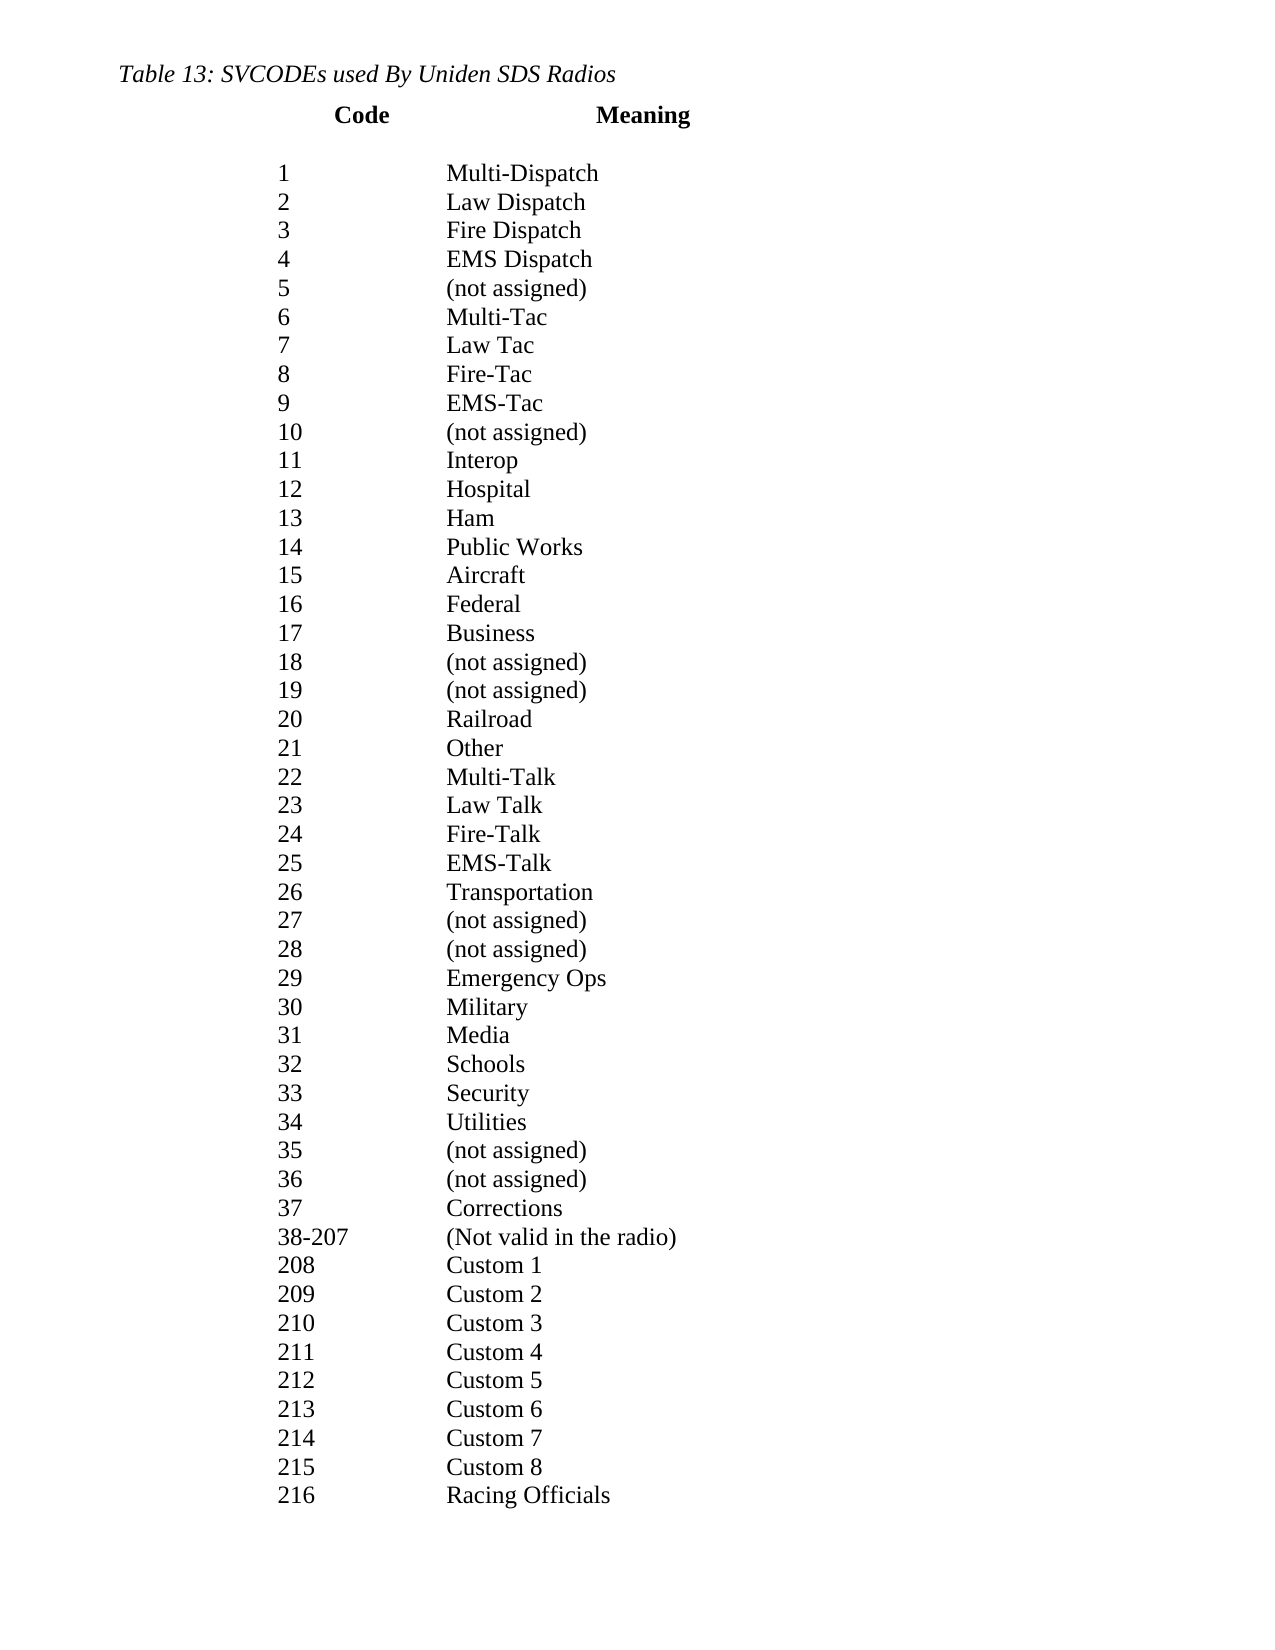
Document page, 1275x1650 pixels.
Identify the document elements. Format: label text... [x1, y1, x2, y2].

table_cell Law Talk [446, 790, 840, 819]
table_cell Multi-Tac [446, 302, 840, 330]
table_cell Railroad [446, 704, 840, 733]
table_cell Corrections [446, 1193, 840, 1222]
table_cell 14 [278, 532, 446, 560]
table_cell Custom 2 [446, 1279, 840, 1308]
table_cell Custom 8 [446, 1452, 840, 1480]
table_cell Hospital [446, 474, 840, 503]
table_cell 37 [278, 1193, 446, 1222]
table_cell Federal [446, 589, 840, 618]
table_cell 34 [278, 1107, 446, 1135]
table_cell (not assigned) [446, 675, 840, 704]
table_cell 27 [278, 905, 446, 934]
table_cell 33 [278, 1078, 446, 1107]
table_cell Aircraft [446, 560, 840, 589]
table_cell Law Dispatch [446, 187, 840, 215]
table_cell 10 [278, 417, 446, 445]
table_cell 12 [278, 474, 446, 503]
table_cell 24 [278, 819, 446, 848]
table_cell 6 [278, 302, 446, 330]
table_cell Business [446, 618, 840, 647]
table_cell (not assigned) [446, 934, 840, 963]
table_cell (not assigned) [446, 1135, 840, 1164]
table_cell 32 [278, 1049, 446, 1078]
table_cell 214 [278, 1423, 446, 1452]
table_cell Ham [446, 503, 840, 532]
table_cell 26 [278, 877, 446, 905]
table_cell Fire-Talk [446, 819, 840, 848]
table_cell Military [446, 992, 840, 1020]
table_cell 35 [278, 1135, 446, 1164]
table_cell Other [446, 733, 840, 762]
table_header Code [278, 100, 446, 158]
table_cell 2 [278, 187, 446, 215]
table_header Meaning [446, 100, 840, 158]
table_cell 25 [278, 848, 446, 877]
table_cell (not assigned) [446, 417, 840, 445]
table_cell 209 [278, 1279, 446, 1308]
table_cell Utilities [446, 1107, 840, 1135]
table_cell 23 [278, 790, 446, 819]
table_cell 18 [278, 647, 446, 675]
table_cell 213 [278, 1394, 446, 1423]
table_cell Multi-Talk [446, 762, 840, 790]
table_cell 1 [278, 158, 446, 187]
table_cell Transportation [446, 877, 840, 905]
table_cell Law Tac [446, 330, 840, 359]
table_cell 212 [278, 1365, 446, 1394]
table_cell EMS-Tac [446, 388, 840, 417]
table_cell (not assigned) [446, 1164, 840, 1193]
table_cell 28 [278, 934, 446, 963]
table_cell Interop [446, 445, 840, 474]
table_cell (not assigned) [446, 647, 840, 675]
table_cell 215 [278, 1452, 446, 1480]
table_cell (not assigned) [446, 273, 840, 302]
table_cell Custom 1 [446, 1250, 840, 1279]
table_cell 3 [278, 215, 446, 244]
table_cell 4 [278, 244, 446, 273]
table_cell Media [446, 1020, 840, 1049]
table_cell 16 [278, 589, 446, 618]
table_cell Custom 3 [446, 1308, 840, 1337]
table_cell 29 [278, 963, 446, 992]
table_cell Custom 7 [446, 1423, 840, 1452]
table_cell Schools [446, 1049, 840, 1078]
table_cell EMS Dispatch [446, 244, 840, 273]
table_cell Public Works [446, 532, 840, 560]
table_cell 15 [278, 560, 446, 589]
table_cell (Not valid in the radio) [446, 1222, 840, 1250]
text Table 13: SVCODEs used By Uniden SDS Radios [118, 59, 1216, 88]
table_cell 30 [278, 992, 446, 1020]
table_cell 211 [278, 1337, 446, 1365]
table_cell 216 [278, 1480, 446, 1509]
table_cell Fire-Tac [446, 359, 840, 388]
table_cell Fire Dispatch [446, 215, 840, 244]
table_cell (not assigned) [446, 905, 840, 934]
table_cell Security [446, 1078, 840, 1107]
table_cell 5 [278, 273, 446, 302]
table_cell 21 [278, 733, 446, 762]
table_cell 22 [278, 762, 446, 790]
table_cell 7 [278, 330, 446, 359]
table_cell 31 [278, 1020, 446, 1049]
table_cell 20 [278, 704, 446, 733]
table_cell 19 [278, 675, 446, 704]
table_cell 208 [278, 1250, 446, 1279]
table_cell 17 [278, 618, 446, 647]
table_cell 36 [278, 1164, 446, 1193]
table_cell Racing Officials [446, 1480, 840, 1509]
table_cell Custom 5 [446, 1365, 840, 1394]
table_cell Multi-Dispatch [446, 158, 840, 187]
table_cell 8 [278, 359, 446, 388]
table_cell 210 [278, 1308, 446, 1337]
table_cell 11 [278, 445, 446, 474]
table_cell Custom 6 [446, 1394, 840, 1423]
table_cell Emergency Ops [446, 963, 840, 992]
table_cell 13 [278, 503, 446, 532]
table_cell 38-207 [278, 1222, 446, 1250]
table_cell EMS-Talk [446, 848, 840, 877]
table_cell Custom 4 [446, 1337, 840, 1365]
table_cell 9 [278, 388, 446, 417]
